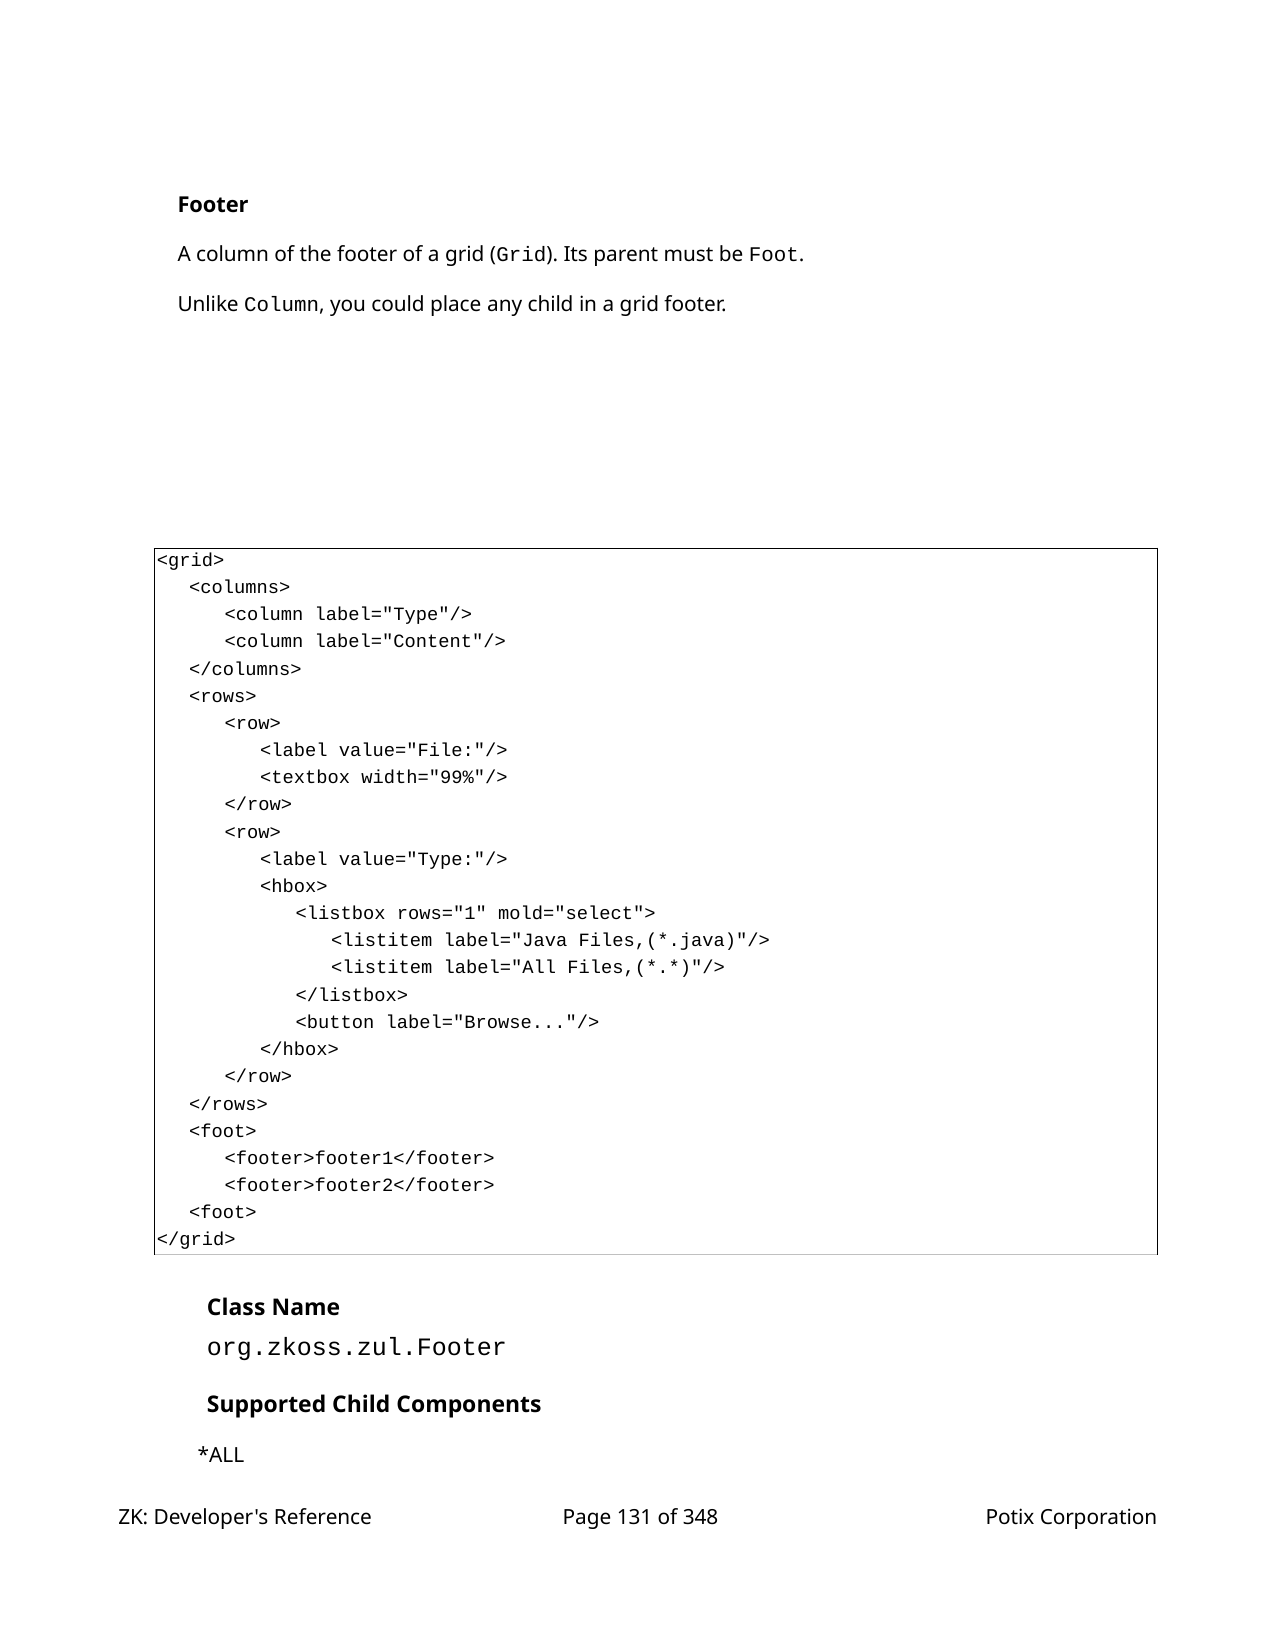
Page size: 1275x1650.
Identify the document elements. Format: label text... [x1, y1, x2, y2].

text <footer>footer2</footer> [155, 1173, 1157, 1197]
text <foot> [155, 1200, 1157, 1224]
text </row> [155, 1064, 1157, 1088]
text <row> [155, 819, 1157, 844]
text </columns> [155, 656, 1157, 681]
text </row> [155, 792, 1157, 817]
text A column of the footer of a grid (Grid). Its parent must be Foot. [177, 239, 1157, 268]
text </rows> [155, 1091, 1157, 1116]
text <hbox> [155, 874, 1157, 898]
text <row> [155, 711, 1157, 735]
text <column label="Content"/> [155, 629, 1157, 653]
subtitle Footer [177, 189, 1157, 219]
subtitle Class Name [207, 1291, 1157, 1322]
text <listbox rows="1" mold="select"> [155, 901, 1157, 925]
text </hbox> [155, 1037, 1157, 1061]
text *ALL [118, 1440, 1157, 1468]
text <label value="File:"/> [155, 738, 1157, 762]
text <foot> [155, 1118, 1157, 1143]
text <listitem label="All Files,(*.*)"/> [155, 955, 1157, 980]
text <rows> [155, 683, 1157, 708]
text org.zkoss.zul.Footer [207, 1335, 1157, 1363]
text <columns> [155, 575, 1157, 599]
text </listbox> [155, 983, 1157, 1007]
text <listitem label="Java Files,(*.java)"/> [155, 928, 1157, 952]
subtitle Supported Child Components [207, 1388, 1157, 1419]
text <grid> [155, 549, 1157, 572]
text <textbox width="99%"/> [155, 765, 1157, 789]
text <footer>footer1</footer> [155, 1146, 1157, 1170]
text Unlike Column, you could place any child in a grid footer. [177, 289, 1157, 317]
text <button label="Browse..."/> [155, 1010, 1157, 1034]
text </grid> [155, 1227, 1157, 1254]
text <column label="Type"/> [155, 602, 1157, 626]
text <label value="Type:"/> [155, 847, 1157, 871]
